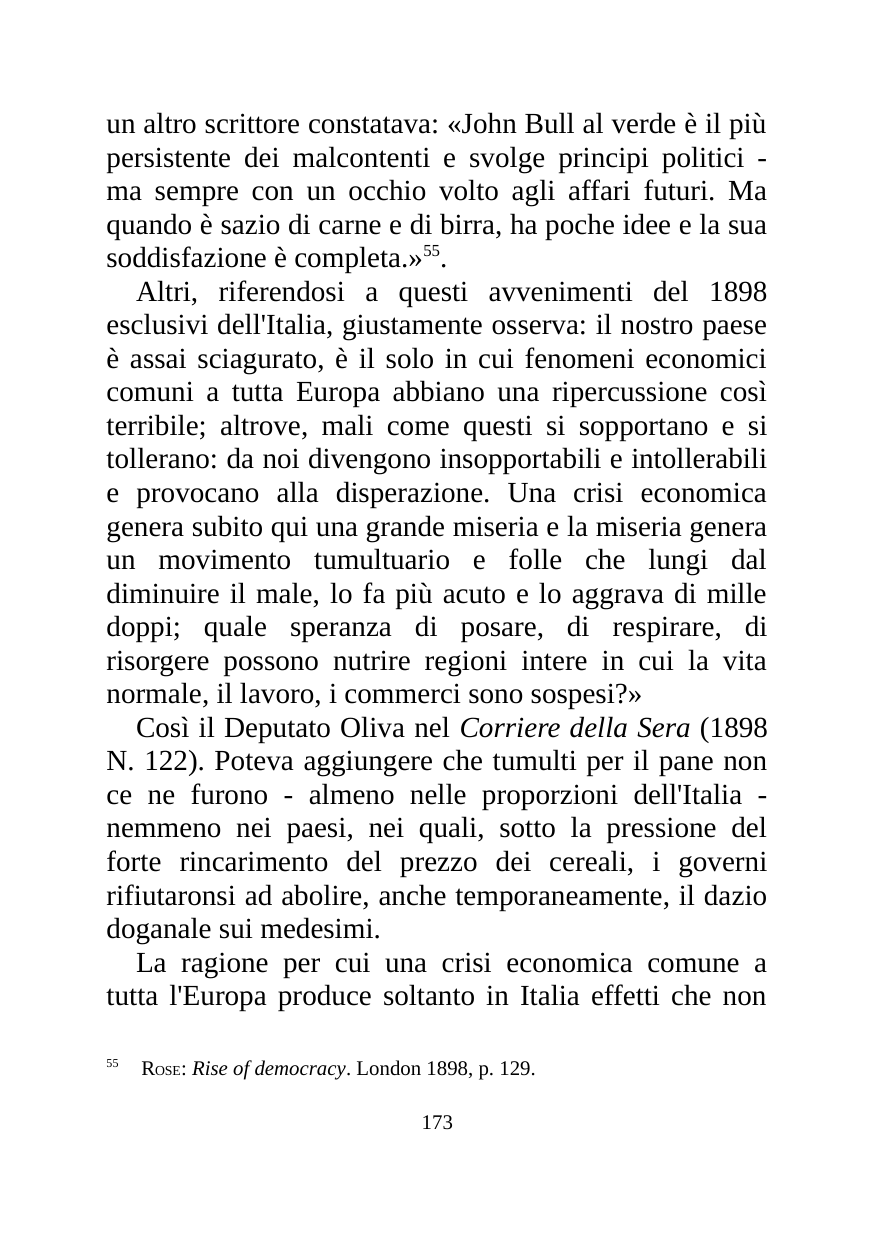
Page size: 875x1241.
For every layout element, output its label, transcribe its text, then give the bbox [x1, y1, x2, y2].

text Altri, riferendosi a questi avvenimenti del 1898 esclusivi dell'Italia, giustamente osserva: il nostro paese è assai sciagurato, è il solo in cui fenomeni economici comuni a tutta Europa abbiano una ripercussione così terribile; altrove, mali come questi si sopportano e si tollerano: da noi divengono insopportabili e intollerabili e provocano alla disperazione. Una crisi economica genera subito qui una grande miseria e la miseria genera un movimento tumultuario e folle che lungi dal diminuire il male, lo fa più acuto e lo aggrava di mille doppi; quale speranza di posare, di respirare, di risorgere possono nutrire regioni intere in cui la vita normale, il lavoro, i commerci sono sospesi?» [106, 274, 768, 710]
text Così il Deputato Oliva nel Corriere della Sera (1898 N. 122). Poteva aggiungere che tumulti per il pane non ce ne furono - almeno nelle proporzioni dell'Italia - nemmeno nei paesi, nei quali, sotto la pressione del forte rincarimento del prezzo dei cereali, i governi rifiutaronsi ad abolire, anche temporaneamente, il dazio doganale sui medesimi. [106, 710, 768, 945]
text La ragione per cui una crisi economica comune a tutta l'Europa produce soltanto in Italia effetti che non [106, 945, 768, 1012]
text un altro scrittore constatava: «John Bull al verde è il più persistente dei malcontenti e svolge principi politici - ma sempre con un occhio volto agli affari futuri. Ma quando è sazio di carne e di birra, ha poche idee e la sua soddisfazione è completa.». [106, 106, 768, 274]
text Rose: Rise of democracy. London 1898, p. 129. [106, 1056, 768, 1080]
